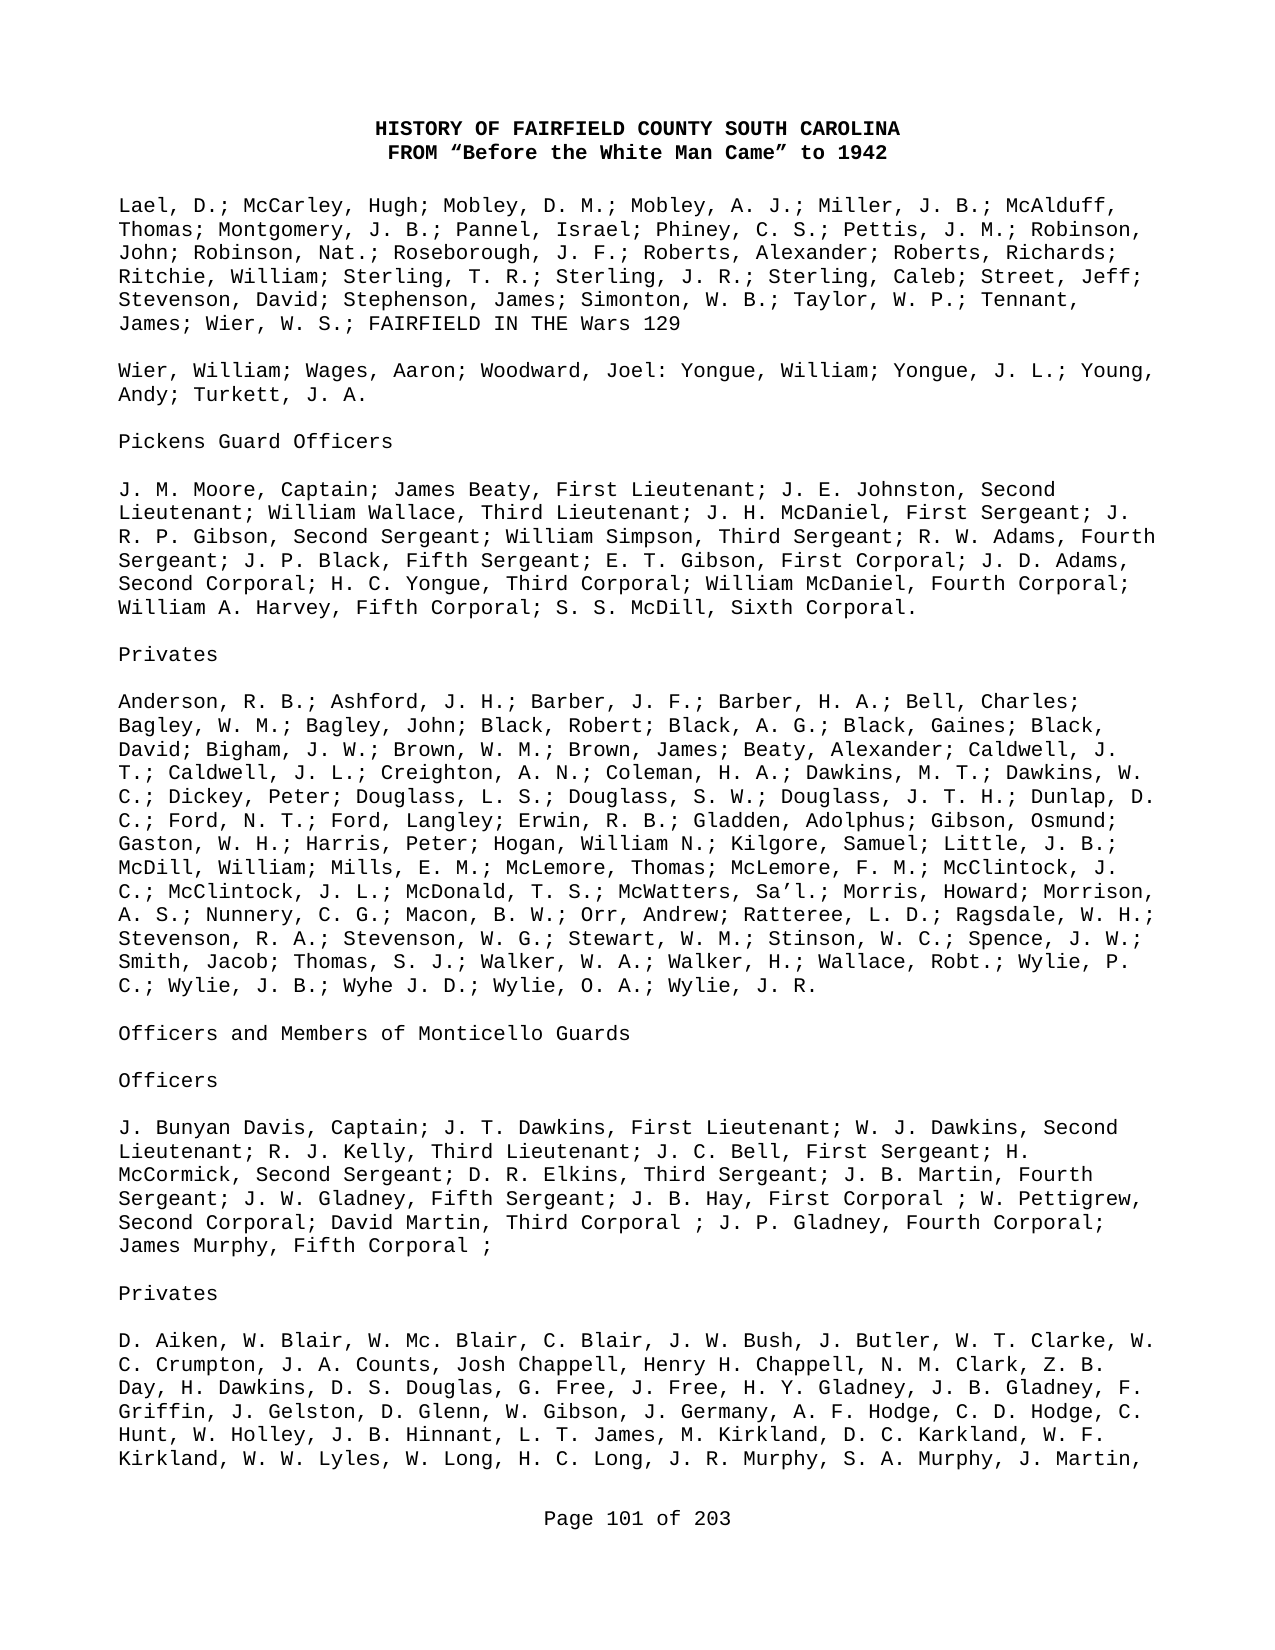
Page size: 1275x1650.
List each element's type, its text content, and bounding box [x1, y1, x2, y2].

text Officers [118, 1070, 1157, 1093]
text Lael, D.; McCarley, Hugh; Mobley, D. M.; Mobley, A. J.; Miller, J. B.; McAlduff, Thomas; Montgomery, J. B.; Pannel, Israel; Phiney, C. S.; Pettis, J. M.; Robinson, John; Robinson, Nat.; Roseborough, J. F.; Roberts, Alexander; Roberts, Richards; Ritchie, William; Sterling, T. R.; Sterling, J. R.; Sterling, Caleb; Street, Jeff; Stevenson, David; Stephenson, James; Simonton, W. B.; Taylor, W. P.; Tennant, James; Wier, W. S.; FAIRFIELD IN THE Wars 129 [118, 195, 1157, 337]
text Privates [118, 1283, 1157, 1306]
text Privates [118, 644, 1157, 668]
text J. Bunyan Davis, Captain; J. T. Dawkins, First Lieutenant; W. J. Dawkins, Second Lieutenant; R. J. Kelly, Third Lieutenant; J. C. Bell, First Sergeant; H. McCormick, Second Sergeant; D. R. Elkins, Third Sergeant; J. B. Martin, Fourth Sergeant; J. W. Gladney, Fifth Sergeant; J. B. Hay, First Corporal ; W. Pettigrew, Second Corporal; David Martin, Third Corporal ; J. P. Gladney, Fourth Corporal; James Murphy, Fifth Corporal ; [118, 1117, 1157, 1259]
text Pickens Guard Officers [118, 431, 1157, 455]
text J. M. Moore, Captain; James Beaty, First Lieutenant; J. E. Johnston, Second Lieutenant; William Wallace, Third Lieutenant; J. H. McDaniel, First Sergeant; J. R. P. Gibson, Second Sergeant; William Simpson, Third Sergeant; R. W. Adams, Fourth Sergeant; J. P. Black, Fifth Sergeant; E. T. Gibson, First Corporal; J. D. Adams, Second Corporal; H. C. Yongue, Third Corporal; William McDaniel, Fourth Corporal; William A. Harvey, Fifth Corporal; S. S. McDill, Sixth Corporal. [118, 479, 1157, 621]
text Wier, William; Wages, Aaron; Woodward, Joel: Yongue, William; Yongue, J. L.; Young, Andy; Turkett, J. A. [118, 360, 1157, 408]
text Officers and Members of Monticello Guards [118, 1022, 1157, 1046]
text D. Aiken, W. Blair, W. Mc. Blair, C. Blair, J. W. Bush, J. Butler, W. T. Clarke, W. C. Crumpton, J. A. Counts, Josh Chappell, Henry H. Chappell, N. M. Clark, Z. B. Day, H. Dawkins, D. S. Douglas, G. Free, J. Free, H. Y. Gladney, J. B. Gladney, F. Griffin, J. Gelston, D. Glenn, W. Gibson, J. Germany, A. F. Hodge, C. D. Hodge, C. Hunt, W. Holley, J. B. Hinnant, L. T. James, M. Kirkland, D. C. Karkland, W. F. Kirkland, W. W. Lyles, W. Long, H. C. Long, J. R. Murphy, S. A. Murphy, J. Martin, [118, 1330, 1157, 1472]
text Anderson, R. B.; Ashford, J. H.; Barber, J. F.; Barber, H. A.; Bell, Charles; Bagley, W. M.; Bagley, John; Black, Robert; Black, A. G.; Black, Gaines; Black, David; Bigham, J. W.; Brown, W. M.; Brown, James; Beaty, Alexander; Caldwell, J. T.; Caldwell, J. L.; Creighton, A. N.; Coleman, H. A.; Dawkins, M. T.; Dawkins, W. C.; Dickey, Peter; Douglass, L. S.; Douglass, S. W.; Douglass, J. T. H.; Dunlap, D. C.; Ford, N. T.; Ford, Langley; Erwin, R. B.; Gladden, Adolphus; Gibson, Osmund; Gaston, W. H.; Harris, Peter; Hogan, William N.; Kilgore, Samuel; Little, J. B.; McDill, William; Mills, E. M.; McLemore, Thomas; McLemore, F. M.; McClintock, J. C.; McClintock, J. L.; McDonald, T. S.; McWatters, Sa’l.; Morris, Howard; Morrison, A. S.; Nunnery, C. G.; Macon, B. W.; Orr, Andrew; Ratteree, L. D.; Ragsdale, W. H.; Stevenson, R. A.; Stevenson, W. G.; Stewart, W. M.; Stinson, W. C.; Spence, J. W.; Smith, Jacob; Thomas, S. J.; Walker, W. A.; Walker, H.; Wallace, Robt.; Wylie, P. C.; Wylie, J. B.; Wyhe J. D.; Wylie, O. A.; Wylie, J. R. [118, 691, 1157, 999]
